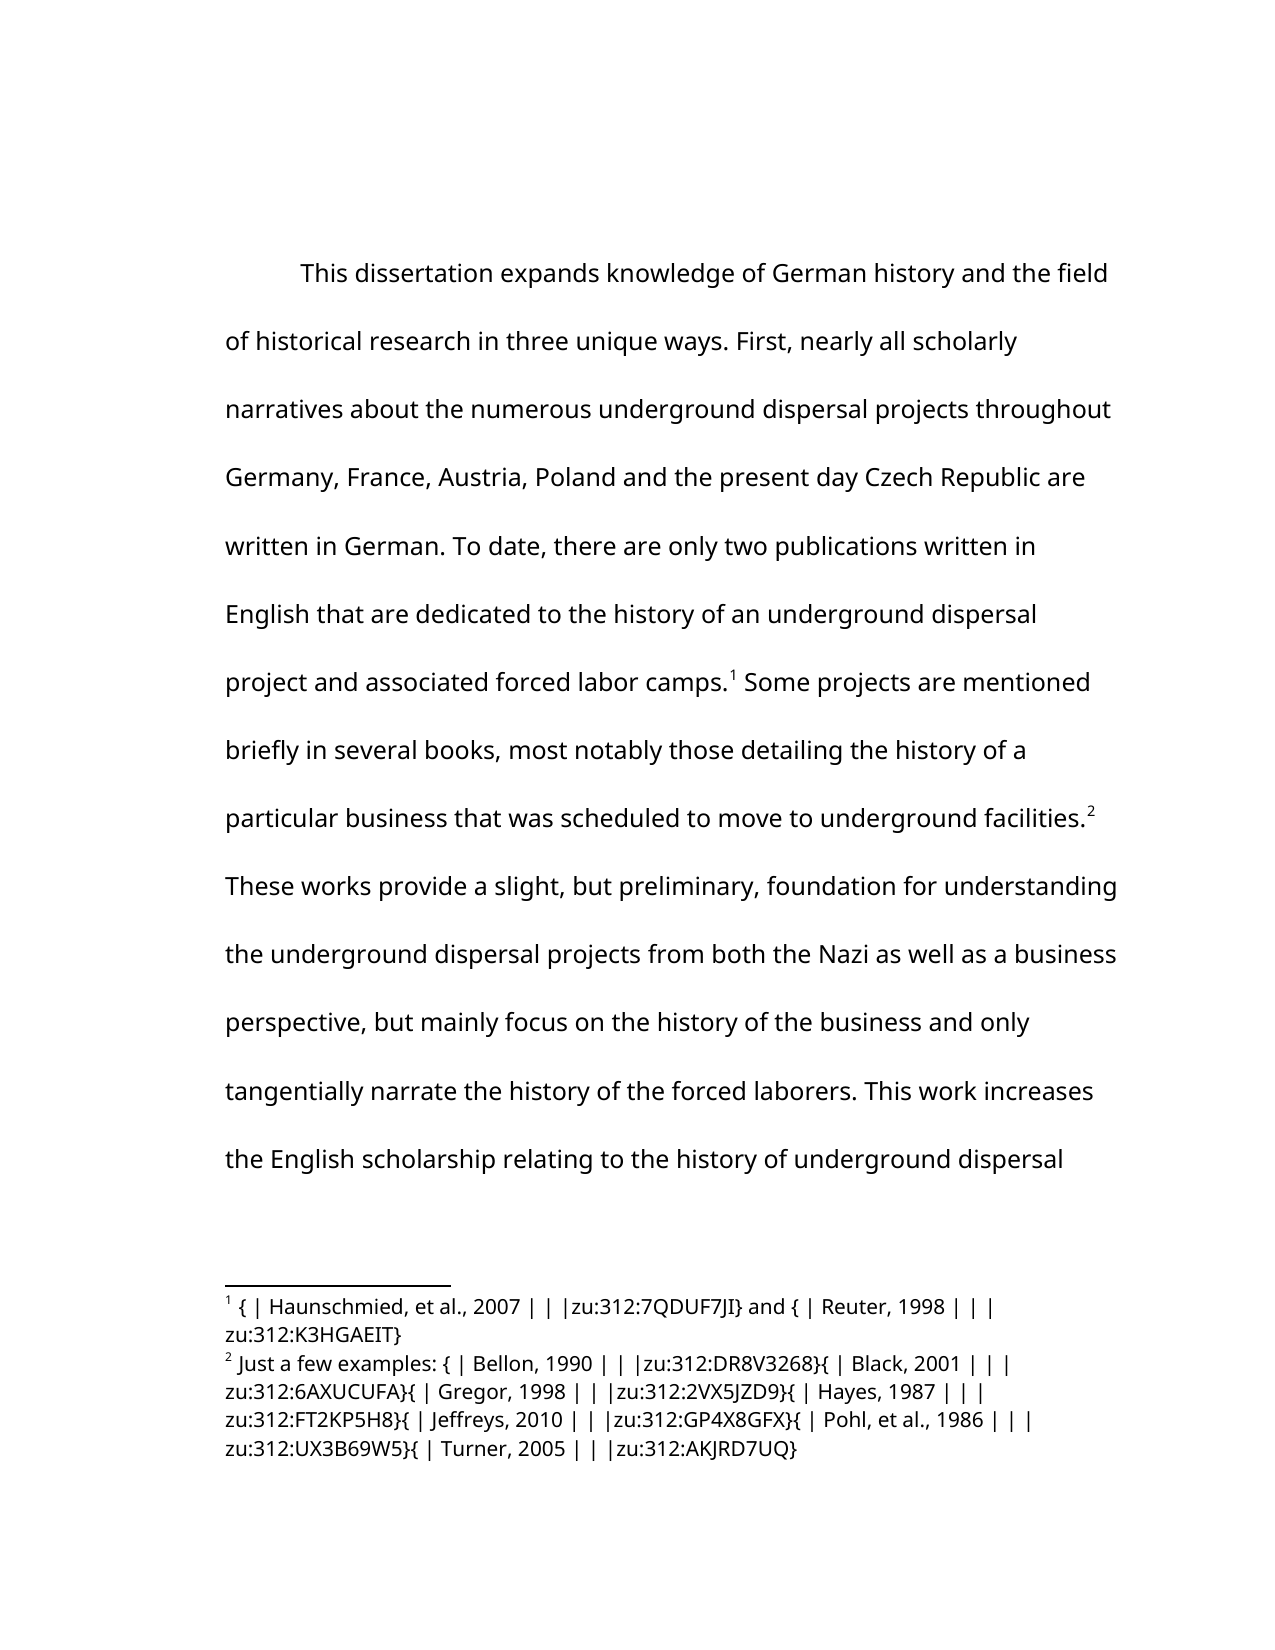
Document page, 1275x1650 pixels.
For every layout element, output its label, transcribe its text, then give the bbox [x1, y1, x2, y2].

text { | Haunschmied, et al., 2007 | | |zu:312:7QDUF7JI} and { | Reuter, 1998 | | |zu:312:K3HGAEIT} [225, 1292, 1125, 1349]
text This dissertation expands knowledge of German history and the field of historical research in three unique ways. First, nearly all scholarly narratives about the numerous underground dispersal projects throughout Germany, France, Austria, Poland and the present day Czech Republic are written in German. To date, there are only two publications written in English that are dedicated to the history of an underground dispersal project and associated forced labor camps. Some projects are mentioned briefly in several books, most notably those detailing the history of a particular business that was scheduled to move to underground facilities. These works provide a slight, but preliminary, foundation for understanding the underground dispersal projects from both the Nazi as well as a business perspective, but mainly focus on the history of the business and only tangentially narrate the history of the forced laborers. This work increases the English scholarship relating to the history of underground dispersal [225, 256, 1125, 1175]
text Just a few examples: { | Bellon, 1990 | | |zu:312:DR8V3268}{ | Black, 2001 | | |zu:312:6AXUCUFA}{ | Gregor, 1998 | | |zu:312:2VX5JZD9}{ | Hayes, 1987 | | |zu:312:FT2KP5H8}{ | Jeffreys, 2010 | | |zu:312:GP4X8GFX}{ | Pohl, et al., 1986 | | |zu:312:UX3B69W5}{ | Turner, 2005 | | |zu:312:AKJRD7UQ} [225, 1349, 1125, 1462]
